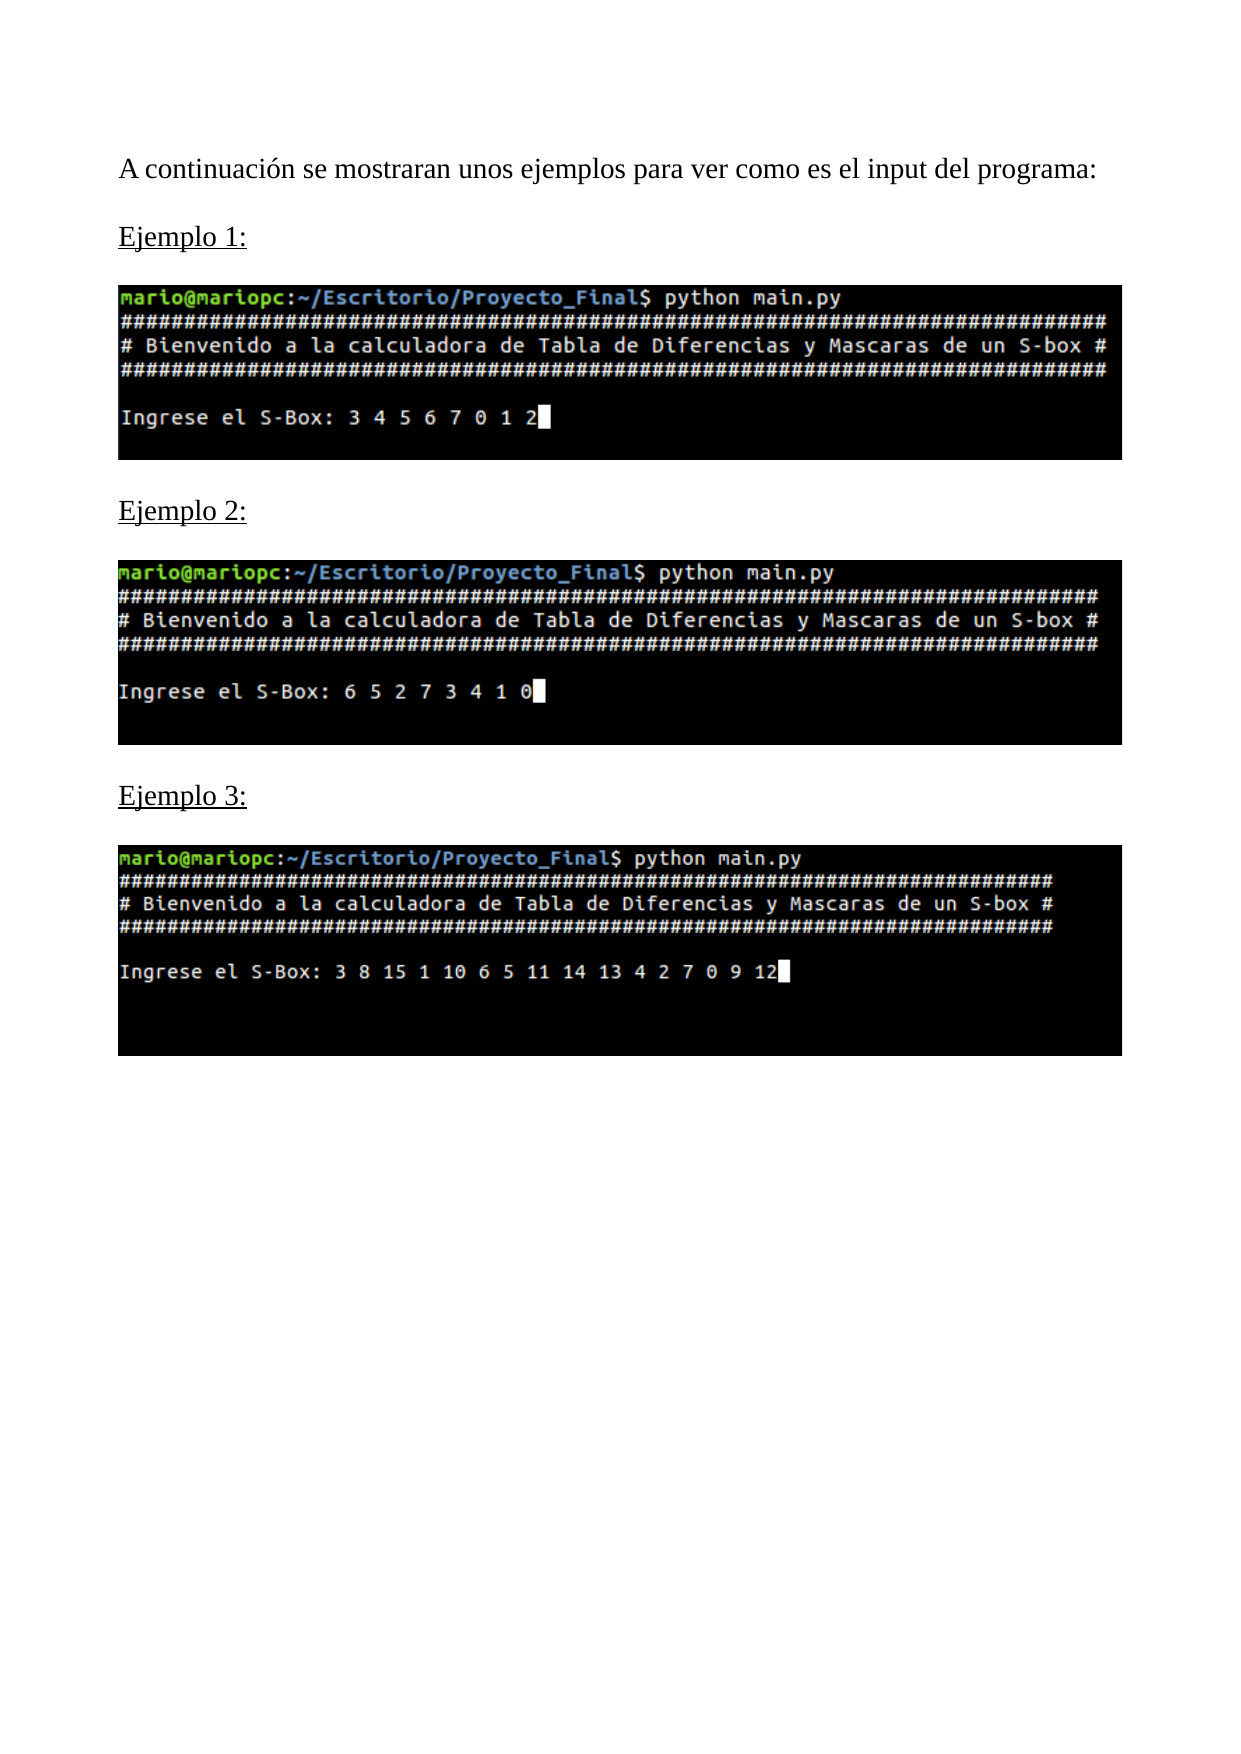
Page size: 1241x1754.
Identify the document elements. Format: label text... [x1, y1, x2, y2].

picture [118, 845, 1123, 1056]
text Ejemplo 2: [118, 493, 1122, 527]
text Ejemplo 1: [118, 219, 1122, 252]
text A continuación se mostraran unos ejemplos para ver como es el input del programa: [118, 152, 1122, 185]
picture [118, 560, 1123, 745]
picture [118, 285, 1123, 460]
text Ejemplo 3: [118, 778, 1122, 812]
